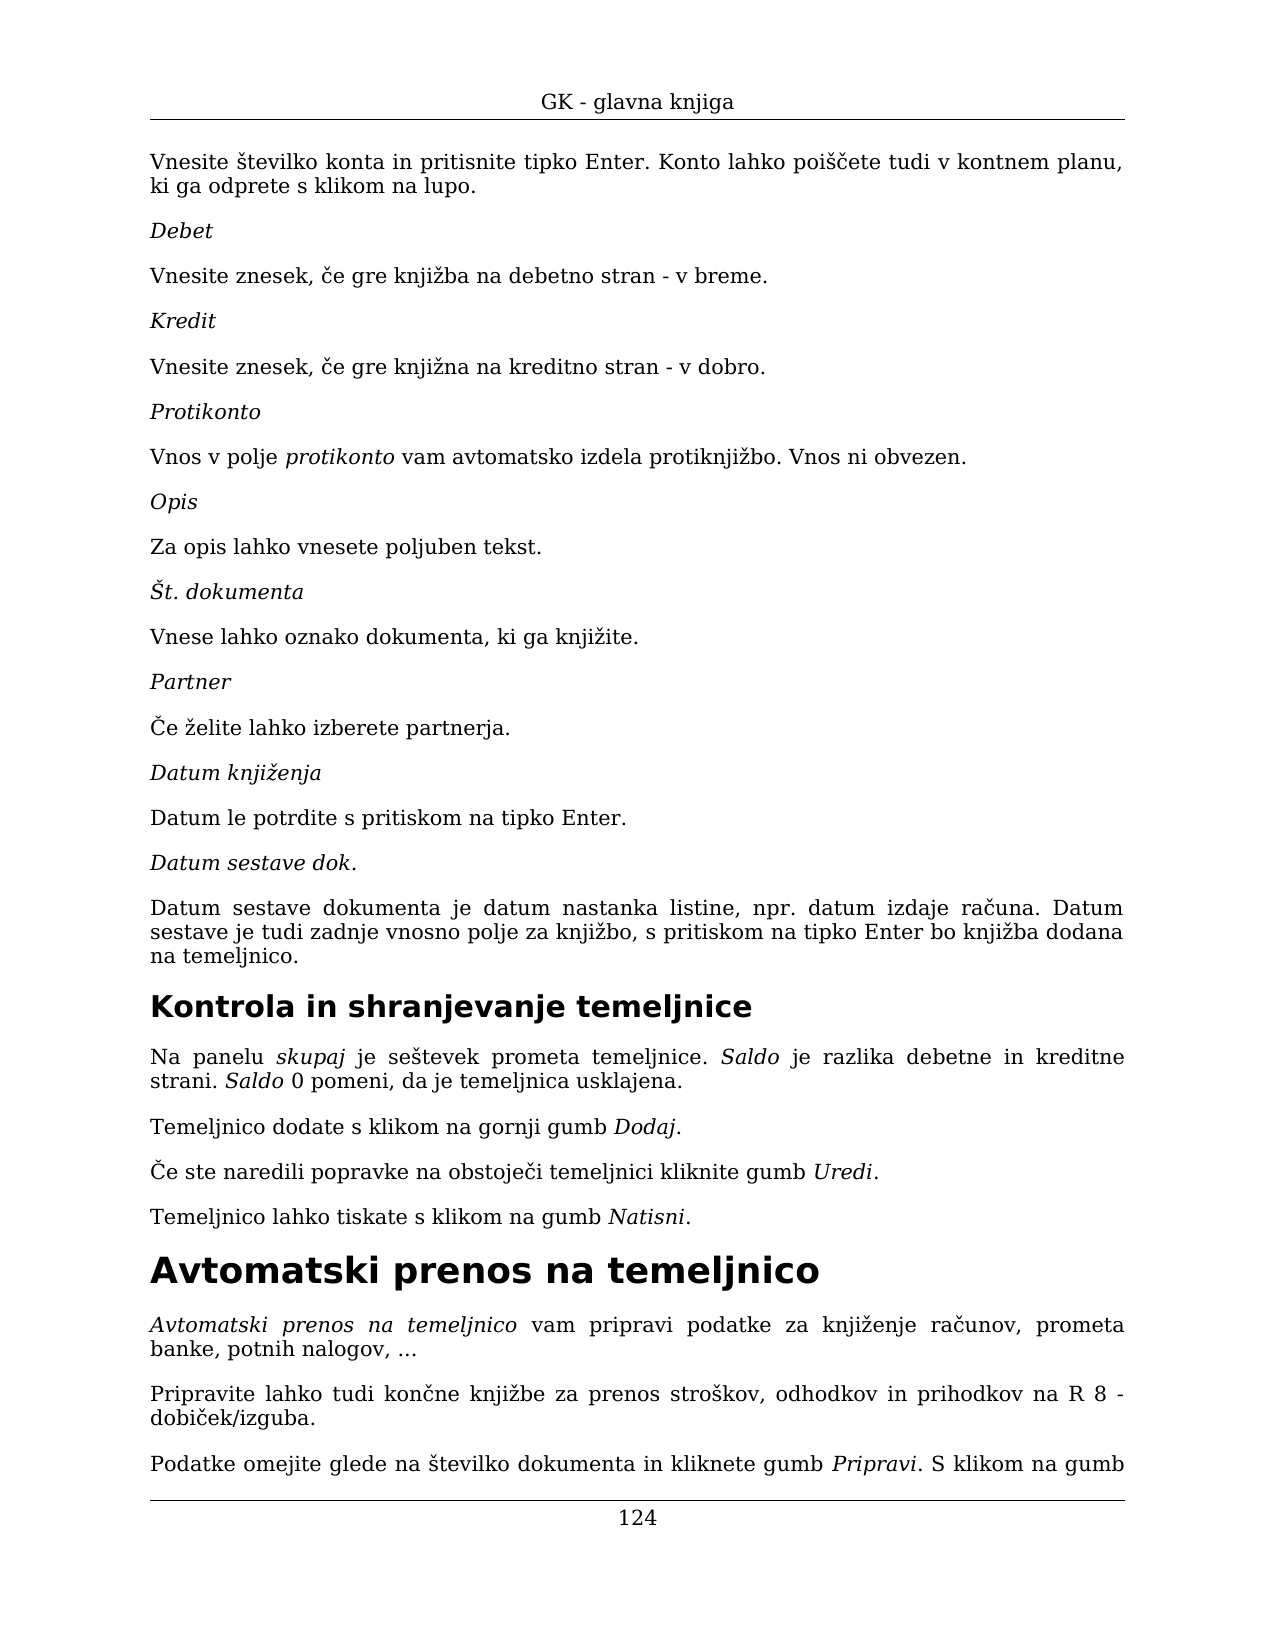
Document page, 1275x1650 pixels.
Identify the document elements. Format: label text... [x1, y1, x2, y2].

text Vnos v polje protikonto vam avtomatsko izdela protiknjižbo. Vnos ni obvezen. [150, 445, 1125, 469]
text Vnesite znesek, če gre knjižba na debetno stran - v breme. [150, 264, 1125, 289]
text Debet [150, 219, 1125, 244]
text Partner [150, 670, 1125, 695]
text Kontrola in shranjevanje temeljnice [150, 989, 1125, 1024]
text Če ste naredili popravke na obstoječi temeljnici kliknite gumb Uredi. [150, 1160, 1125, 1184]
text Podatke omejite glede na številko dokumenta in kliknete gumb Pripravi. S klikom na gumb [150, 1452, 1125, 1476]
text Temeljnico dodate s klikom na gornji gumb Dodaj. [150, 1115, 1125, 1139]
text Datum sestave dok. [150, 851, 1125, 875]
text Vnesite številko konta in pritisnite tipko Enter. Konto lahko poiščete tudi v kontnem planu, ki ga odprete s klikom na lupo. [150, 150, 1125, 198]
text Za opis lahko vnesete poljuben tekst. [150, 535, 1125, 559]
text Temeljnico lahko tiskate s klikom na gumb Natisni. [150, 1205, 1125, 1229]
text Avtomatski prenos na temeljnico vam pripravi podatke za knjiženje računov, prometa banke, potnih nalogov, ... [150, 1313, 1125, 1361]
text Pripravite lahko tudi končne knjižbe za prenos stroškov, odhodkov in prihodkov na R 8 - dobiček/izguba. [150, 1382, 1125, 1431]
text Datum le potrdite s pritiskom na tipko Enter. [150, 806, 1125, 830]
text Avtomatski prenos na temeljnico [150, 1250, 1125, 1292]
text Protikonto [150, 400, 1125, 424]
text Vnese lahko oznako dokumenta, ki ga knjižite. [150, 625, 1125, 649]
text Datum sestave dokumenta je datum nastanka listine, npr. datum izdaje računa. Datum sestave je tudi zadnje vnosno polje za knjižbo, s pritiskom na tipko Enter bo knjižba dodana na temeljnico. [150, 896, 1125, 969]
text Št. dokumenta [150, 580, 1125, 604]
text Datum knjiženja [150, 761, 1125, 785]
text Kredit [150, 309, 1125, 334]
text Vnesite znesek, če gre knjižna na kreditno stran - v dobro. [150, 355, 1125, 379]
text Če želite lahko izberete partnerja. [150, 716, 1125, 740]
text Na panelu skupaj je seštevek prometa temeljnice. Saldo je razlika debetne in kreditne strani. Saldo 0 pomeni, da je temeljnica usklajena. [150, 1045, 1125, 1094]
text Opis [150, 490, 1125, 514]
